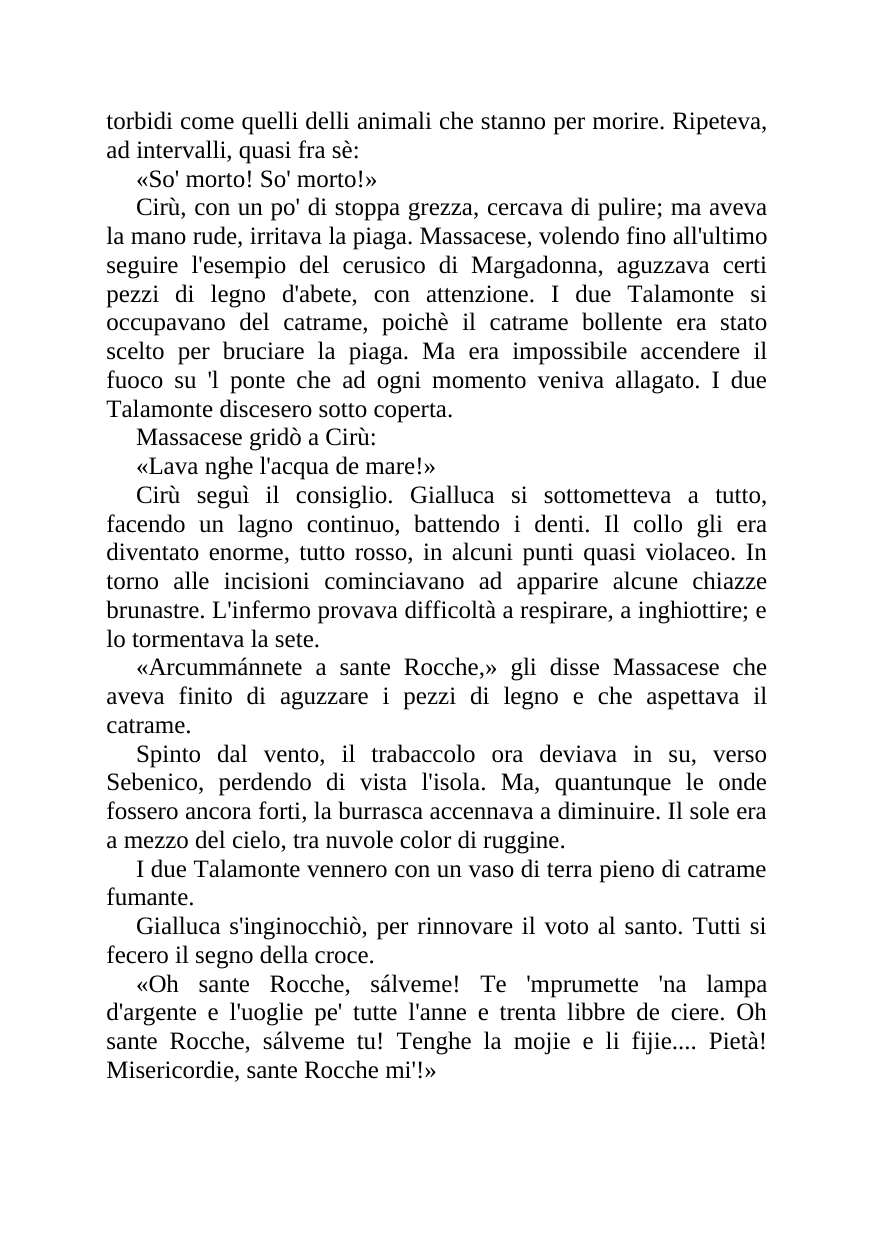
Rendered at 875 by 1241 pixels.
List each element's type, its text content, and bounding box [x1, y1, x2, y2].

text Massacese gridò a Cirù: [106, 422, 768, 451]
text Gialluca s'inginocchiò, per rinnovare il voto al santo. Tutti si fecero il segno della croce. [106, 911, 768, 969]
text «Arcummánnete a sante Rocche,» gli disse Massacese che aveva finito di aguzzare i pezzi di legno e che aspettava il catrame. [106, 652, 768, 739]
text I due Talamonte vennero con un vaso di terra pieno di catrame fumante. [106, 854, 768, 911]
text Cirù seguì il consiglio. Gialluca si sottometteva a tutto, facendo un lagno continuo, battendo i denti. Il collo gli era diventato enorme, tutto rosso, in alcuni punti quasi violaceo. In torno alle incisioni cominciavano ad apparire alcune chiazze brunastre. L'infermo provava difficoltà a respirare, a inghiottire; e lo tormentava la sete. [106, 480, 768, 652]
text «Oh sante Rocche, sálveme! Te 'mprumette 'na lampa d'argente e l'uoglie pe' tutte l'anne e trenta libbre de ciere. Oh sante Rocche, sálveme tu! Tenghe la mojie e li fijie.... Pietà! Misericordie, sante Rocche mi'!» [106, 969, 768, 1084]
text «Lava nghe l'acqua de mare!» [106, 451, 768, 480]
text Spinto dal vento, il trabaccolo ora deviava in su, verso Sebenico, perdendo di vista l'isola. Ma, quantunque le onde fossero ancora forti, la burrasca accennava a diminuire. Il sole era a mezzo del cielo, tra nuvole color di ruggine. [106, 739, 768, 854]
text torbidi come quelli delli animali che stanno per morire. Ripeteva, ad intervalli, quasi fra sè: [106, 106, 768, 164]
text Cirù, con un po' di stoppa grezza, cercava di pulire; ma aveva la mano rude, irritava la piaga. Massacese, volendo fino all'ultimo seguire l'esempio del cerusico di Margadonna, aguzzava certi pezzi di legno d'abete, con attenzione. I due Talamonte si occupavano del catrame, poichè il catrame bollente era stato scelto per bruciare la piaga. Ma era impossibile accendere il fuoco su 'l ponte che ad ogni momento veniva allagato. I due Talamonte discesero sotto coperta. [106, 192, 768, 422]
text «So' morto! So' morto!» [106, 164, 768, 192]
